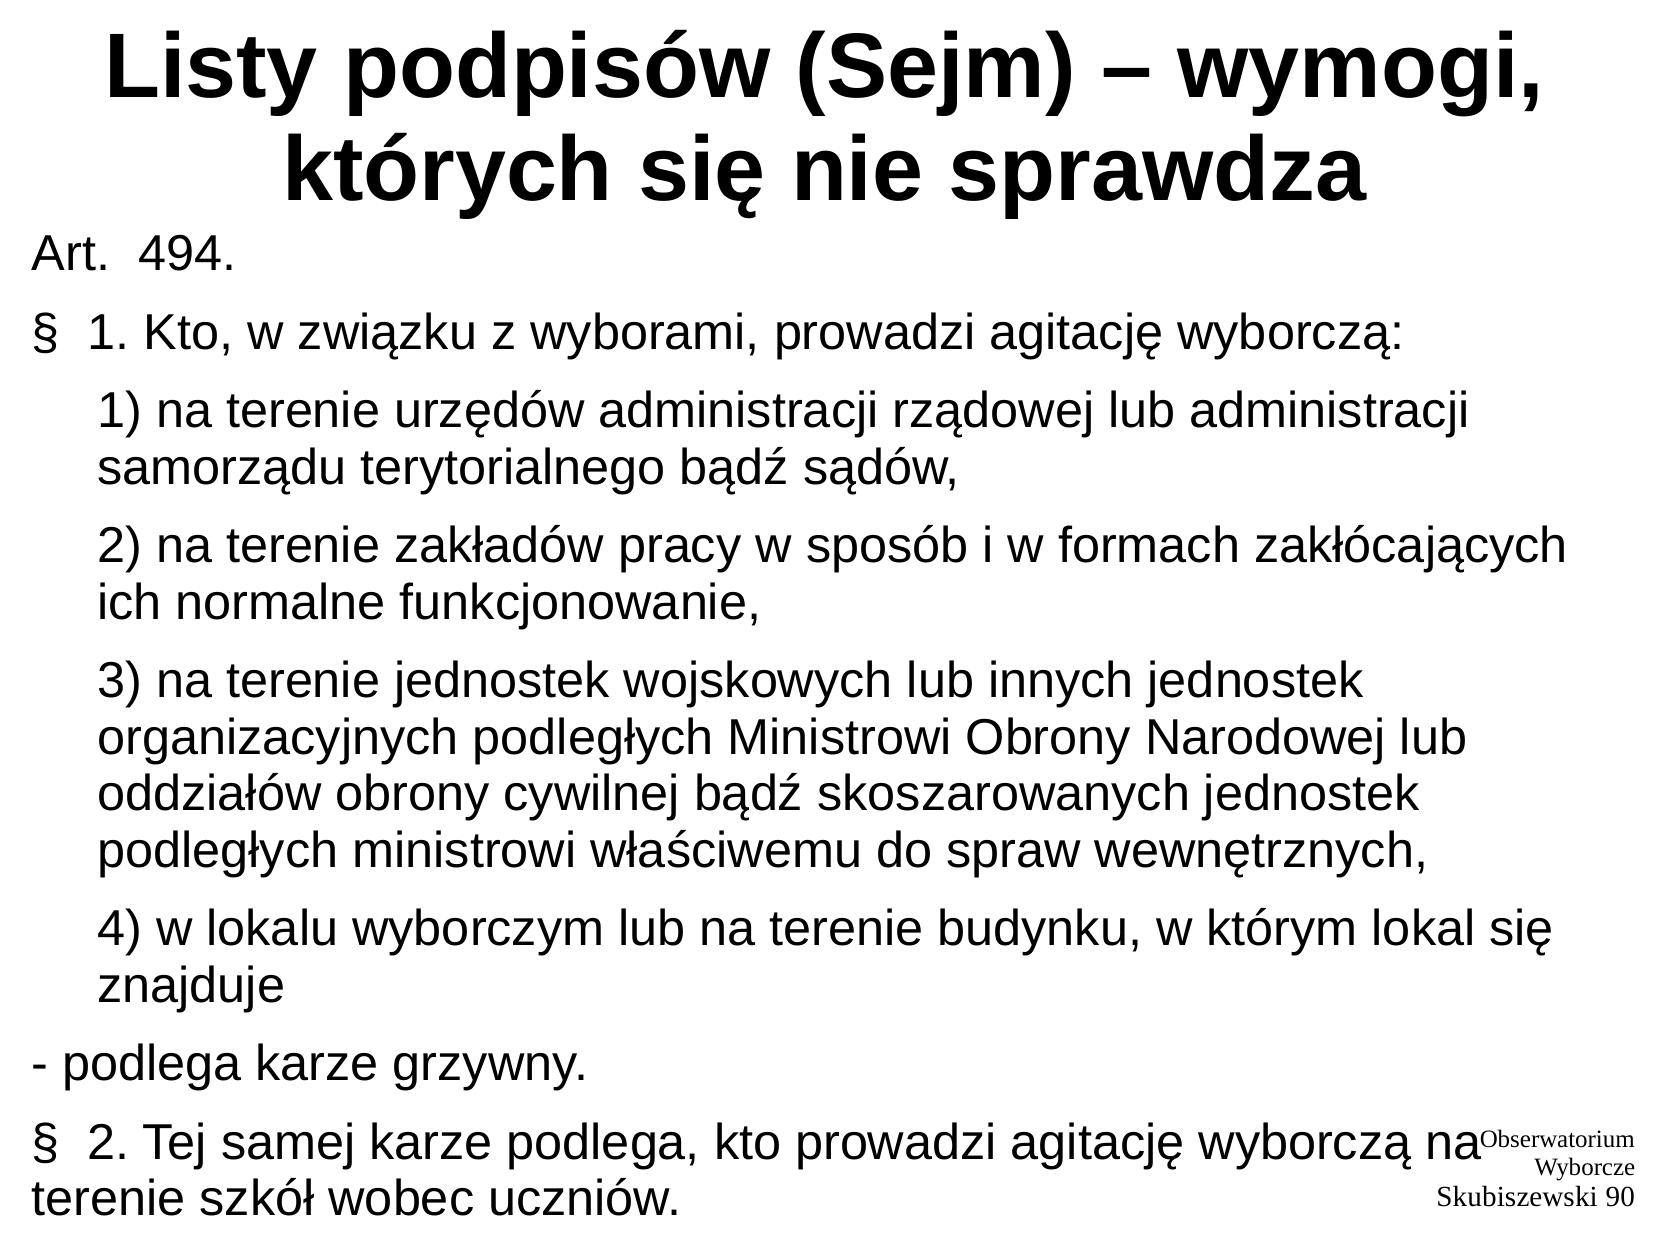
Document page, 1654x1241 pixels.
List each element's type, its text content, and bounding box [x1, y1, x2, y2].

list Art. 494. § 1. Kto, w związku z wyborami, prowadzi agitację wyborczą: 1) na terenie urzędów administracji rządowej lub administracji samorządu terytorialnego bądź sądów, 2) na terenie zakładów pracy w sposób i w formach zakłócających ich normalne funkcjonowanie, 3) na terenie jednostek wojskowych lub innych jednostek organizacyjnych podległych Ministrowi Obrony Narodowej lub oddziałów obrony cywilnej bądź skoszarowanych jednostek podległych ministrowi właściwemu do spraw wewnętrznych, 4) w lokalu wyborczym lub na terenie budynku, w którym lokal się znajduje - podlega karze grzywny. § 2. Tej samej karze podlega, kto prowadzi agitację wyborczą na terenie szkół wobec uczniów. [31, 225, 1622, 1231]
title Listy podpisów (Sejm) – wymogi, których się nie sprawdza [15, 15, 1636, 256]
